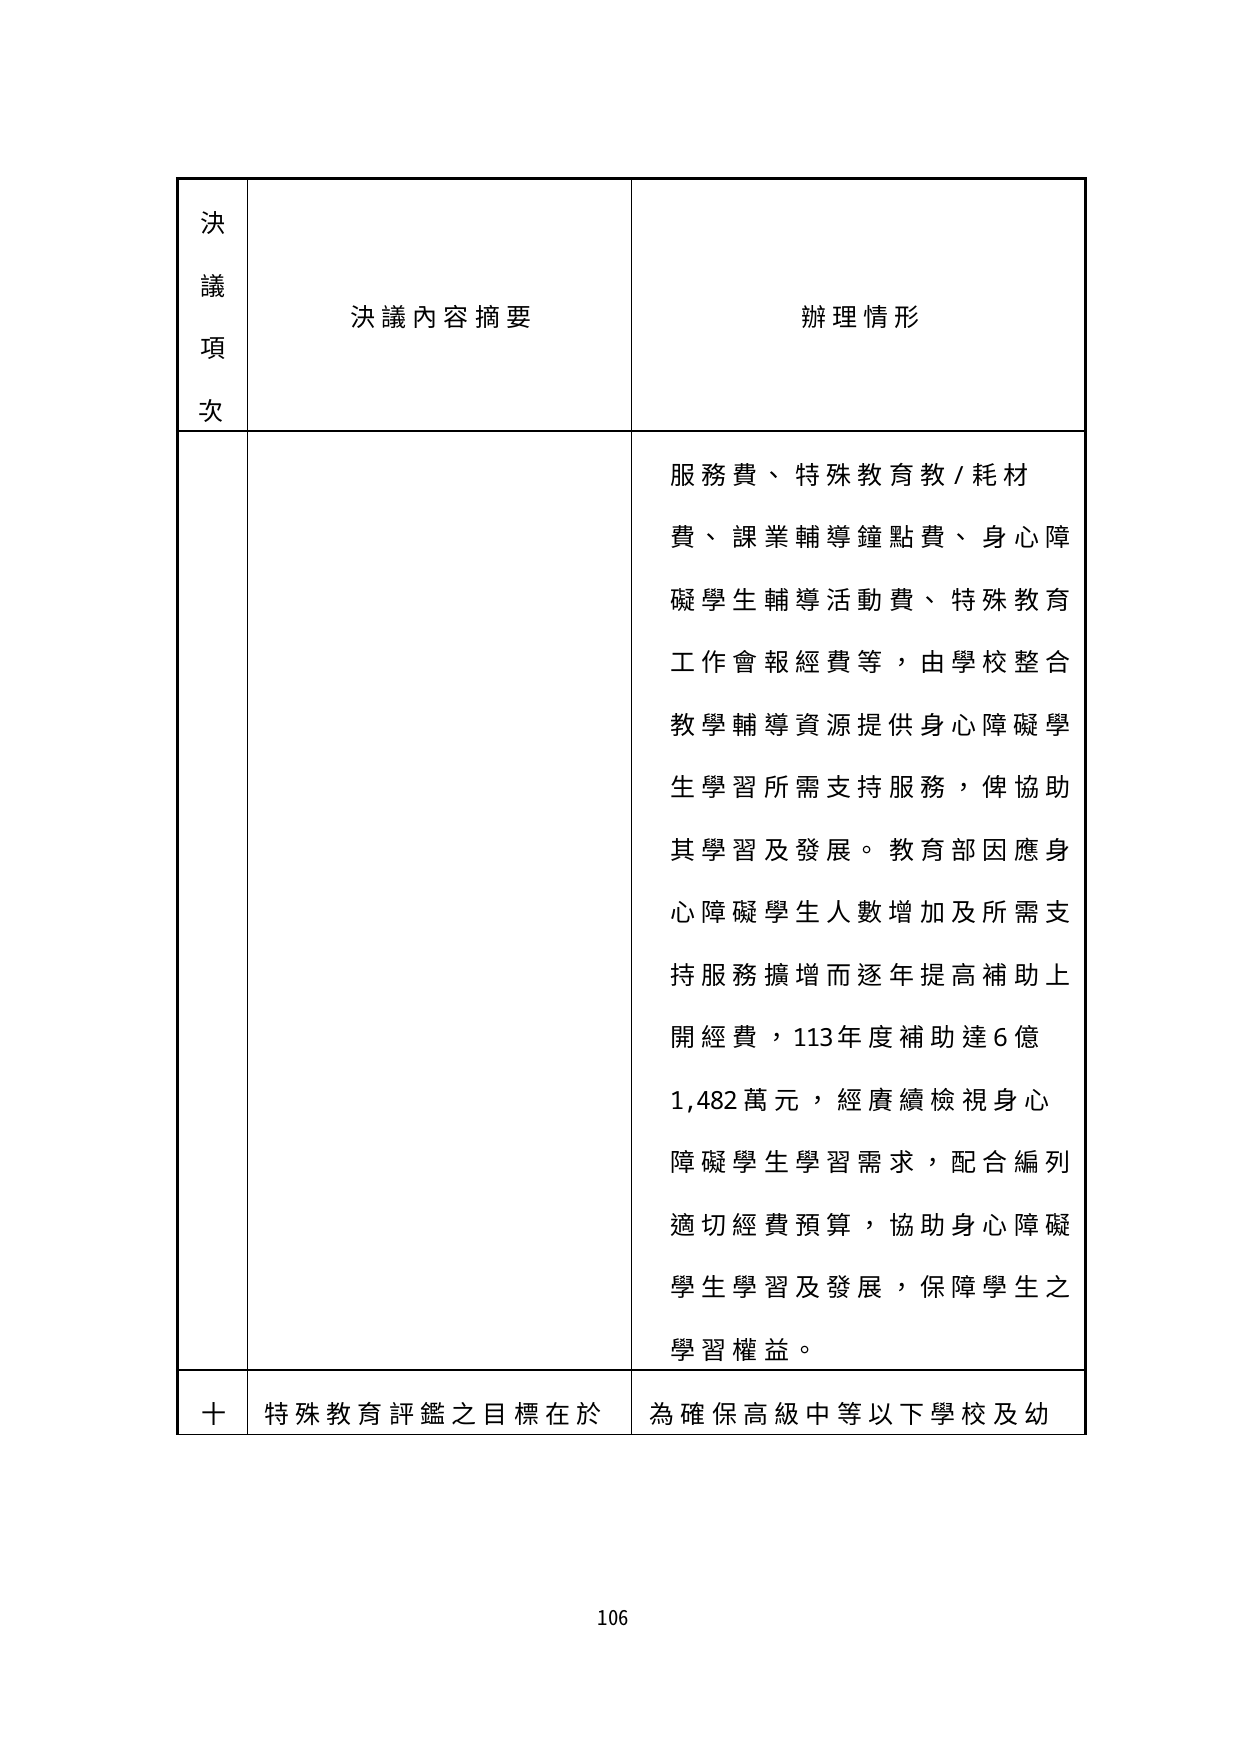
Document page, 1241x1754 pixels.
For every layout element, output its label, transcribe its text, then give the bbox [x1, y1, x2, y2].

table_cell [179, 432, 247, 1369]
table_header 決議項次 [179, 180, 247, 430]
table_header 決議內容摘要 [248, 180, 631, 430]
table_cell [248, 432, 631, 1369]
table_cell 十 [179, 1371, 247, 1433]
table_header 辦理情形 [632, 180, 1084, 430]
table_cell 特殊教育評鑑之目標在於 [248, 1371, 631, 1433]
table_cell 為確保高級中等以下學校及幼 [632, 1371, 1084, 1433]
table_cell 服務費、特殊教育教/耗材費、課業輔導鐘點費、身心障礙學生輔導活動費、特殊教育工作會報經費等，由學校整合教學輔導資源提供身心障礙學生學習所需支持服務，俾協助其學習及發展。教育部因應身心障礙學生人數增加及所需支持服務擴增而逐年提高補助上開經費，113年度補助達6億1,482萬元，經賡續檢視身心障礙學生學習需求，配合編列適切經費預算，協助身心障礙學生學習及發展，保障學生之學習權益。 [632, 432, 1084, 1369]
